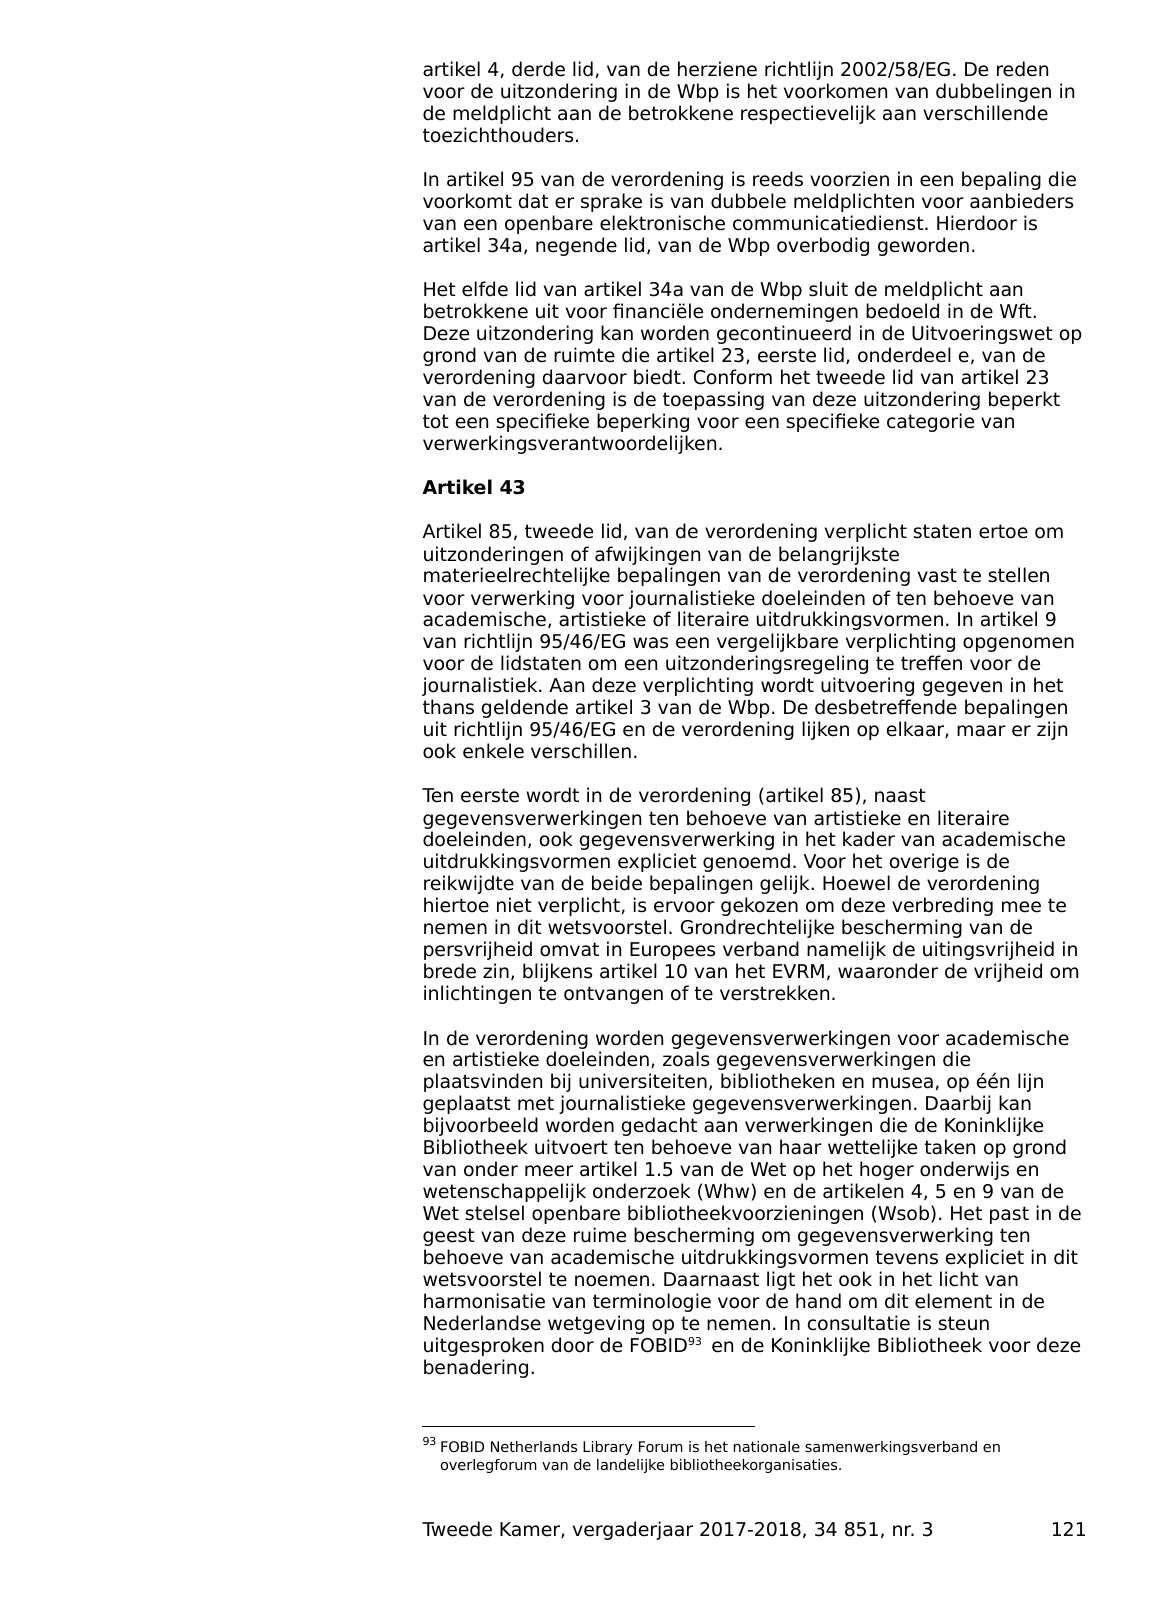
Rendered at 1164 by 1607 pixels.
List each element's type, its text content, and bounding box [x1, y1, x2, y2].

text Het elfde lid van artikel 34a van de Wbp sluit de meldplicht aan betrokkene uit voor financiële ondernemingen bedoeld in de Wft. Deze uitzondering kan worden gecontinueerd in de Uitvoeringswet op grond van de ruimte die artikel 23, eerste lid, onderdeel e, van de verordening daarvoor biedt. Conform het tweede lid van artikel 23 van de verordening is de toepassing van deze uitzondering beperkt tot een specifieke beperking voor een specifieke categorie van verwerkingsverantwoordelijken. [422, 279, 1087, 455]
text Artikel 85, tweede lid, van de verordening verplicht staten ertoe om uitzonderingen of afwijkingen van de belangrijkste materieelrechtelijke bepalingen van de verordening vast te stellen voor verwerking voor journalistieke doeleinden of ten behoeve van academische, artistieke of literaire uitdrukkingsvormen. In artikel 9 van richtlijn 95/46/EG was een vergelijkbare verplichting opgenomen voor de lidstaten om een uitzonderingsregeling te treffen voor de journalistiek. Aan deze verplichting wordt uitvoering gegeven in het thans geldende artikel 3 van de Wbp. De desbetreffende bepalingen uit richtlijn 95/46/EG en de verordening lijken op elkaar, maar er zijn ook enkele verschillen. [422, 521, 1087, 763]
subtitle Artikel 43 [422, 477, 1087, 499]
text Ten eerste wordt in de verordening (artikel 85), naast gegevensverwerkingen ten behoeve van artistieke en literaire doeleinden, ook gegevensverwerking in het kader van academische uitdrukkingsvormen expliciet genoemd. Voor het overige is de reikwijdte van de beide bepalingen gelijk. Hoewel de verordening hiertoe niet verplicht, is ervoor gekozen om deze verbreding mee te nemen in dit wetsvoorstel. Grondrechtelijke bescherming van de persvrijheid omvat in Europees verband namelijk de uitingsvrijheid in brede zin, blijkens artikel 10 van het EVRM, waaronder de vrijheid om inlichtingen te ontvangen of te verstrekken. [422, 785, 1087, 1005]
text In de verordening worden gegevensverwerkingen voor academische en artistieke doeleinden, zoals gegevensverwerkingen die plaatsvinden bij universiteiten, bibliotheken en musea, op één lijn geplaatst met journalistieke gegevensverwerkingen. Daarbij kan bijvoorbeeld worden gedacht aan verwerkingen die de Koninklijke Bibliotheek uitvoert ten behoeve van haar wettelijke taken op grond van onder meer artikel 1.5 van de Wet op het hoger onderwijs en wetenschappelijk onderzoek (Whw) en de artikelen 4, 5 en 9 van de Wet stelsel openbare bibliotheekvoorzieningen (Wsob). Het past in de geest van deze ruime bescherming om gegevensverwerking ten behoeve van academische uitdrukkingsvormen tevens expliciet in dit wetsvoorstel te noemen. Daarnaast ligt het ook in het licht van harmonisatie van terminologie voor de hand om dit element in de Nederlandse wetgeving op te nemen. In consultatie is steun uitgesproken door de FOBID en de Koninklijke Bibliotheek voor deze benadering. [422, 1027, 1087, 1379]
text artikel 4, derde lid, van de herziene richtlijn 2002/58/EG. De reden voor de uitzondering in de Wbp is het voorkomen van dubbelingen in de meldplicht aan de betrokkene respectievelijk aan verschillende toezichthouders. [422, 59, 1087, 147]
text In artikel 95 van de verordening is reeds voorzien in een bepaling die voorkomt dat er sprake is van dubbele meldplichten voor aanbieders van een openbare elektronische communicatiedienst. Hierdoor is artikel 34a, negende lid, van de Wbp overbodig geworden. [422, 169, 1087, 257]
text FOBID Netherlands Library Forum is het nationale samenwerkingsverband en overlegforum van de landelijke bibliotheekorganisaties. [422, 1435, 1087, 1474]
